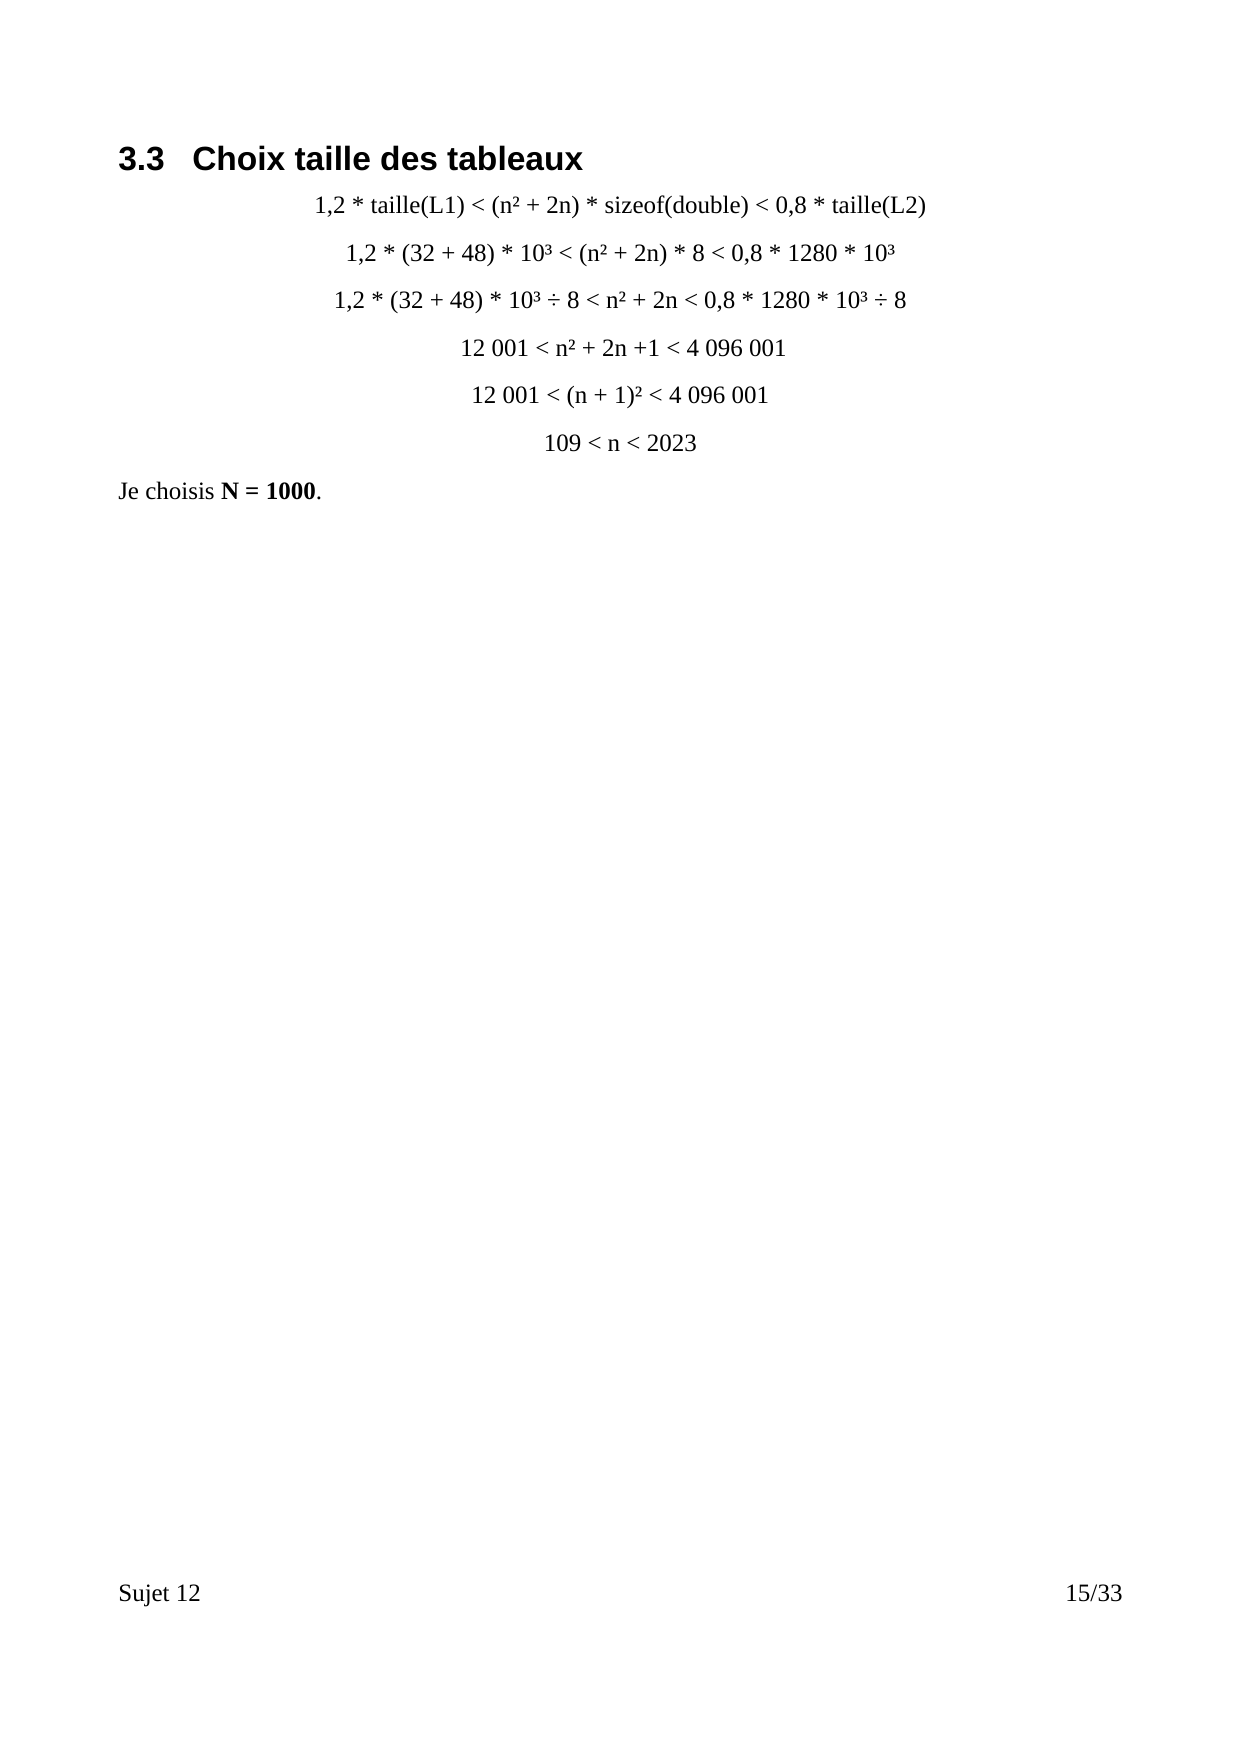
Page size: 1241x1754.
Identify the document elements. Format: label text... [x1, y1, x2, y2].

text 12 001 < n² + 2n +1 < 4 096 001 [118, 333, 1122, 362]
text 1,2 * taille(L1) < (n² + 2n) * sizeof(double) < 0,8 * taille(L2) [118, 190, 1122, 219]
text 1,2 * (32 + 48) * 10³ ÷ 8 < n² + 2n < 0,8 * 1280 * 10³ ÷ 8 [118, 285, 1122, 314]
subtitle Choix taille des tableaux [118, 139, 1122, 178]
text 12 001 < (n + 1)² < 4 096 001 [118, 381, 1122, 409]
text 1,2 * (32 + 48) * 10³ < (n² + 2n) * 8 < 0,8 * 1280 * 10³ [118, 238, 1122, 266]
text 109 < n < 2023 [118, 428, 1122, 457]
text Je choisis N = 1000. [118, 476, 1122, 504]
